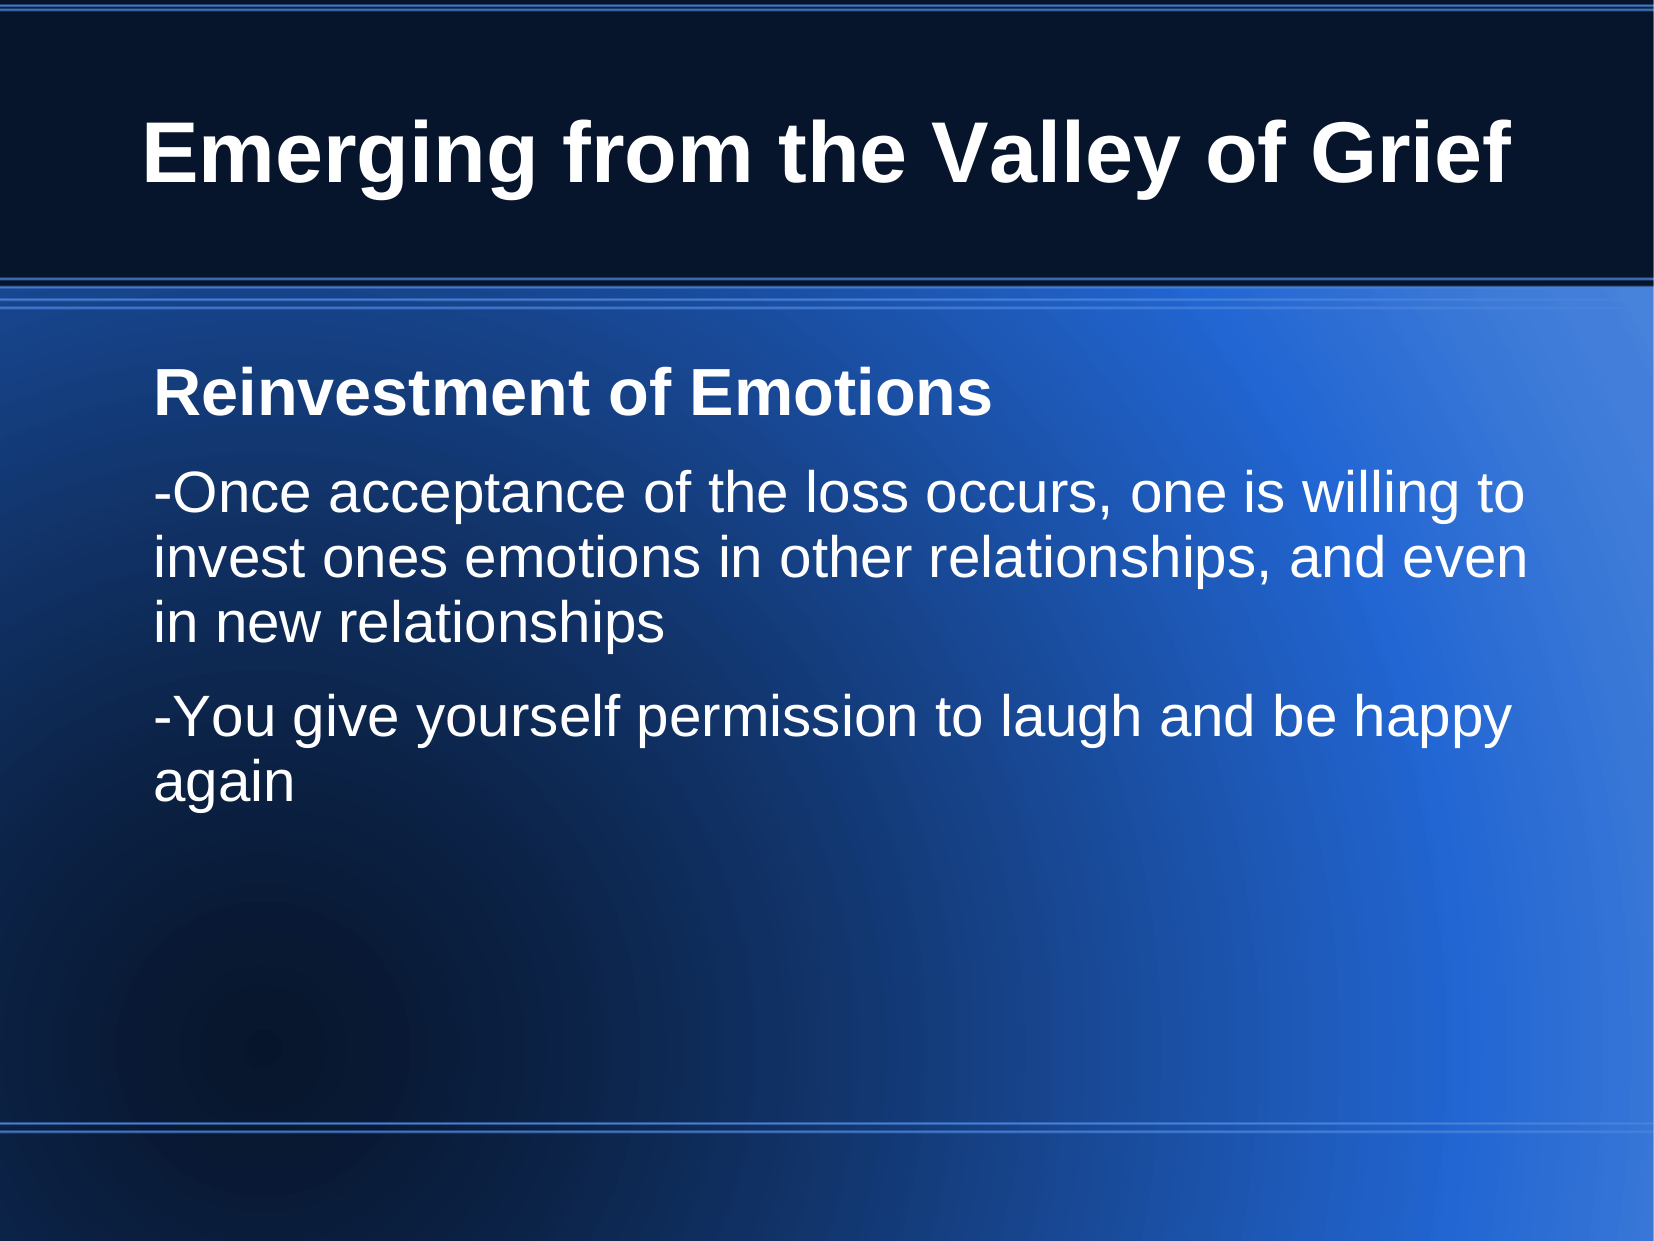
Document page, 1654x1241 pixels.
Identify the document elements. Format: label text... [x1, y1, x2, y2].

picture [0, 0, 1654, 1241]
title Emerging from the Valley of Grief [82, 49, 1571, 257]
list Reinvestment of Emotions -Once acceptance of the loss occurs, one is willing to invest ones emotions in other relationships, and even in new relationships -You give yourself permission to laugh and be happy again [82, 355, 1571, 1058]
